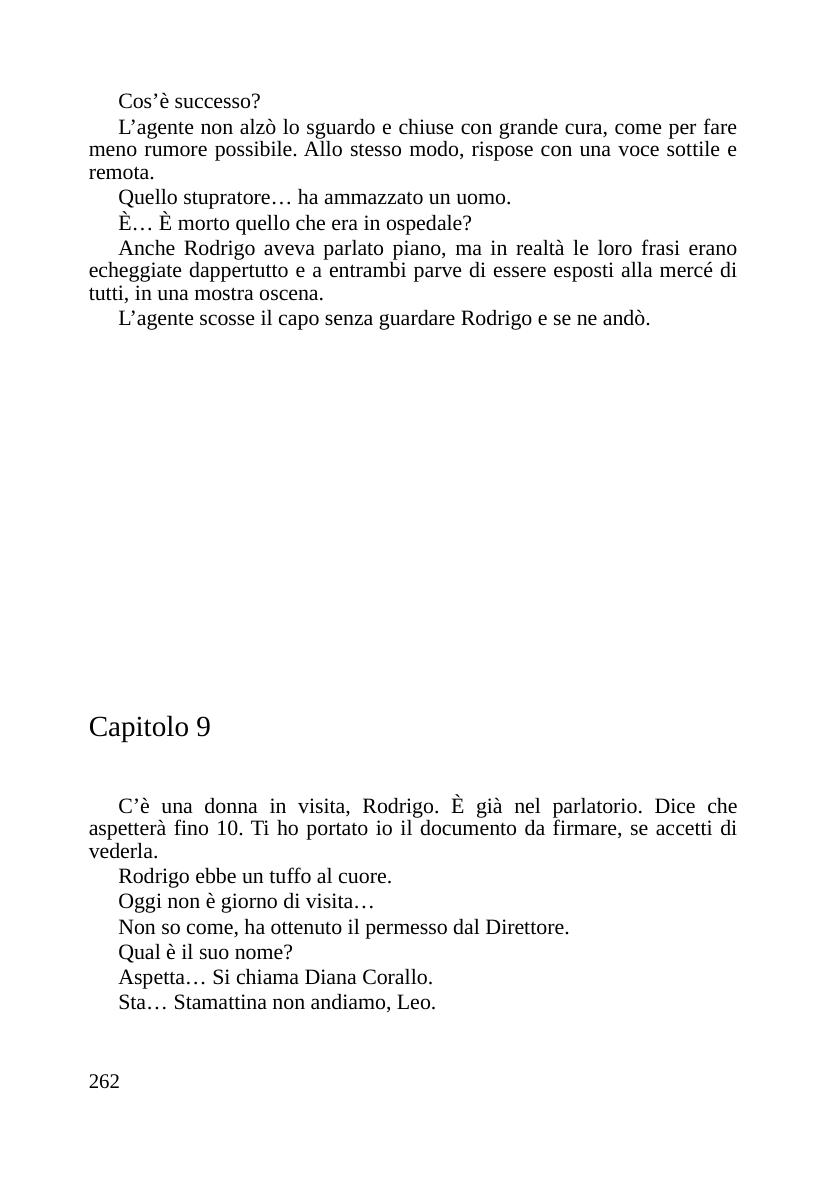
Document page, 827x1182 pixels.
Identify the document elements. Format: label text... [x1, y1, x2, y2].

text Anche Rodrigo aveva parlato piano, ma in realtà le loro frasi erano echeggiate dappertutto e a entrambi parve di essere esposti alla mercé di tutti, in una mostra oscena. [88, 235, 738, 305]
text Oggi non è giorno di visita… [88, 888, 738, 914]
text L’agente scosse il capo senza guardare Rodrigo e se ne andò. [88, 305, 738, 331]
text Capitolo 9 [88, 709, 738, 742]
text È… È morto quello che era in ospedale? [88, 209, 738, 235]
text Quello stupratore… ha ammazzato un uomo. [88, 184, 738, 209]
text Rodrigo ebbe un tuffo al cuore. [88, 863, 738, 888]
text C’è una donna in visita, Rodrigo. È già nel parlatorio. Dice che aspetterà fino 10. Ti ho portato io il documento da firmare, se accetti di vederla. [88, 793, 738, 863]
text Qual è il suo nome? [88, 939, 738, 964]
text Aspetta… Si chiama Diana Corallo. [88, 964, 738, 989]
text L’agente non alzò lo sguardo e chiuse con grande cura, come per fare meno rumore possibile. Allo stesso modo, rispose con una voce sottile e remota. [88, 114, 738, 184]
text Non so come, ha ottenuto il permesso dal Direttore. [88, 914, 738, 939]
text Sta… Stamattina non andiamo, Leo. [88, 989, 738, 1014]
text Cos’è successo? [88, 88, 738, 114]
